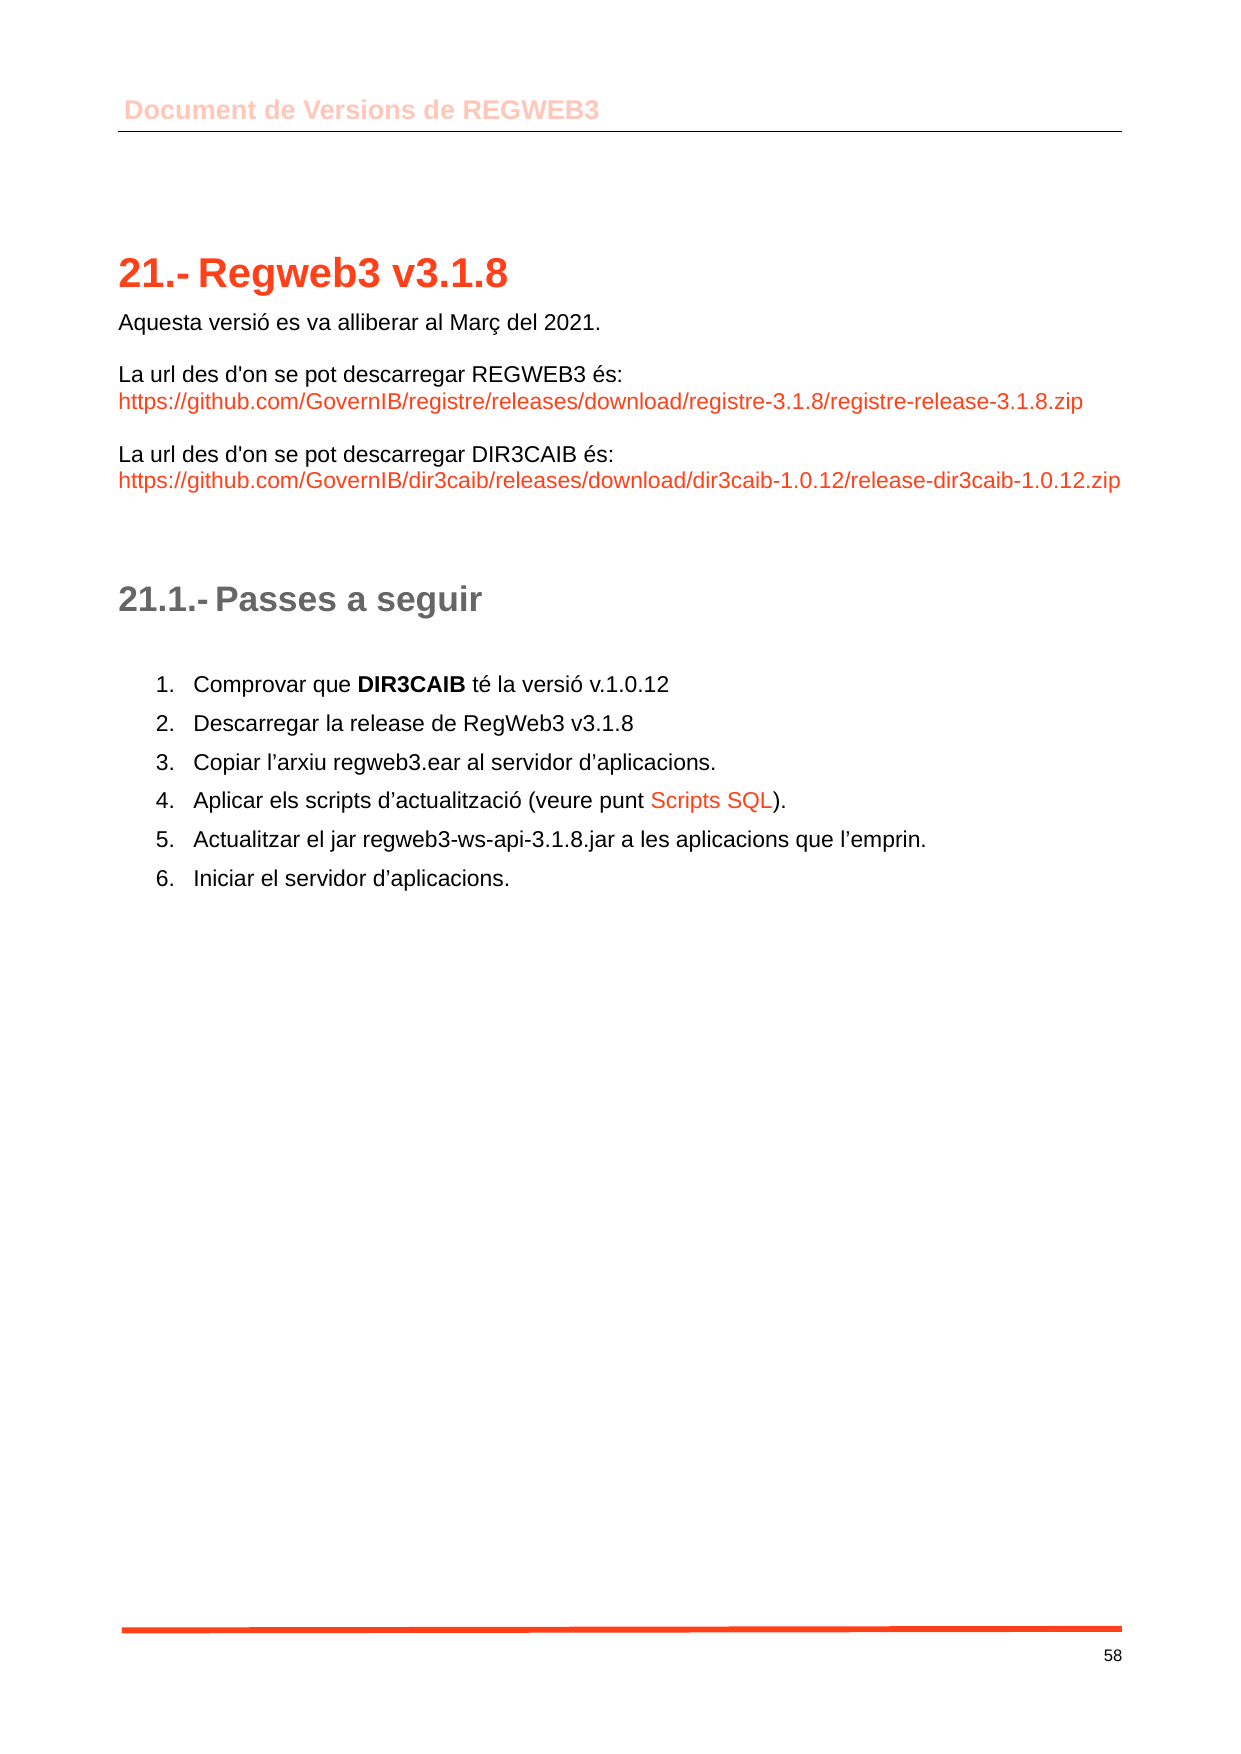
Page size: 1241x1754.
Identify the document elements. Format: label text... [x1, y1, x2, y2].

subtitle Passes a seguir [118, 579, 1122, 619]
text https://github.com/GovernIB/registre/releases/download/registre-3.1.8/registre-release-3.1.8.zip [118, 388, 1122, 414]
text Aquesta versió es va alliberar al Març del 2021. [118, 309, 1122, 335]
list Copiar l’arxiu regweb3.ear al servidor d’aplicacions. [156, 748, 1122, 775]
list Iniciar el servidor d’aplicacions. [156, 865, 1122, 891]
text La url des d'on se pot descarregar REGWEB3 és: [118, 361, 1122, 388]
list Descarregar la release de RegWeb3 v3.1.8 [156, 709, 1122, 736]
list Comprovar que DIR3CAIB té la versió v.1.0.12 [156, 671, 1122, 697]
text La url des d'on se pot descarregar DIR3CAIB és: [118, 441, 1122, 467]
text https://github.com/GovernIB/dir3caib/releases/download/dir3caib-1.0.12/release-dir3caib-1.0.12.zip [118, 467, 1122, 493]
list Actualitzar el jar regweb3-ws-api-3.1.8.jar a les aplicacions que l’emprin. [156, 826, 1122, 852]
list Aplicar els scripts d’actualització (veure punt Scripts SQL). [156, 787, 1122, 814]
subtitle Regweb3 v3.1.8 [118, 248, 1122, 296]
